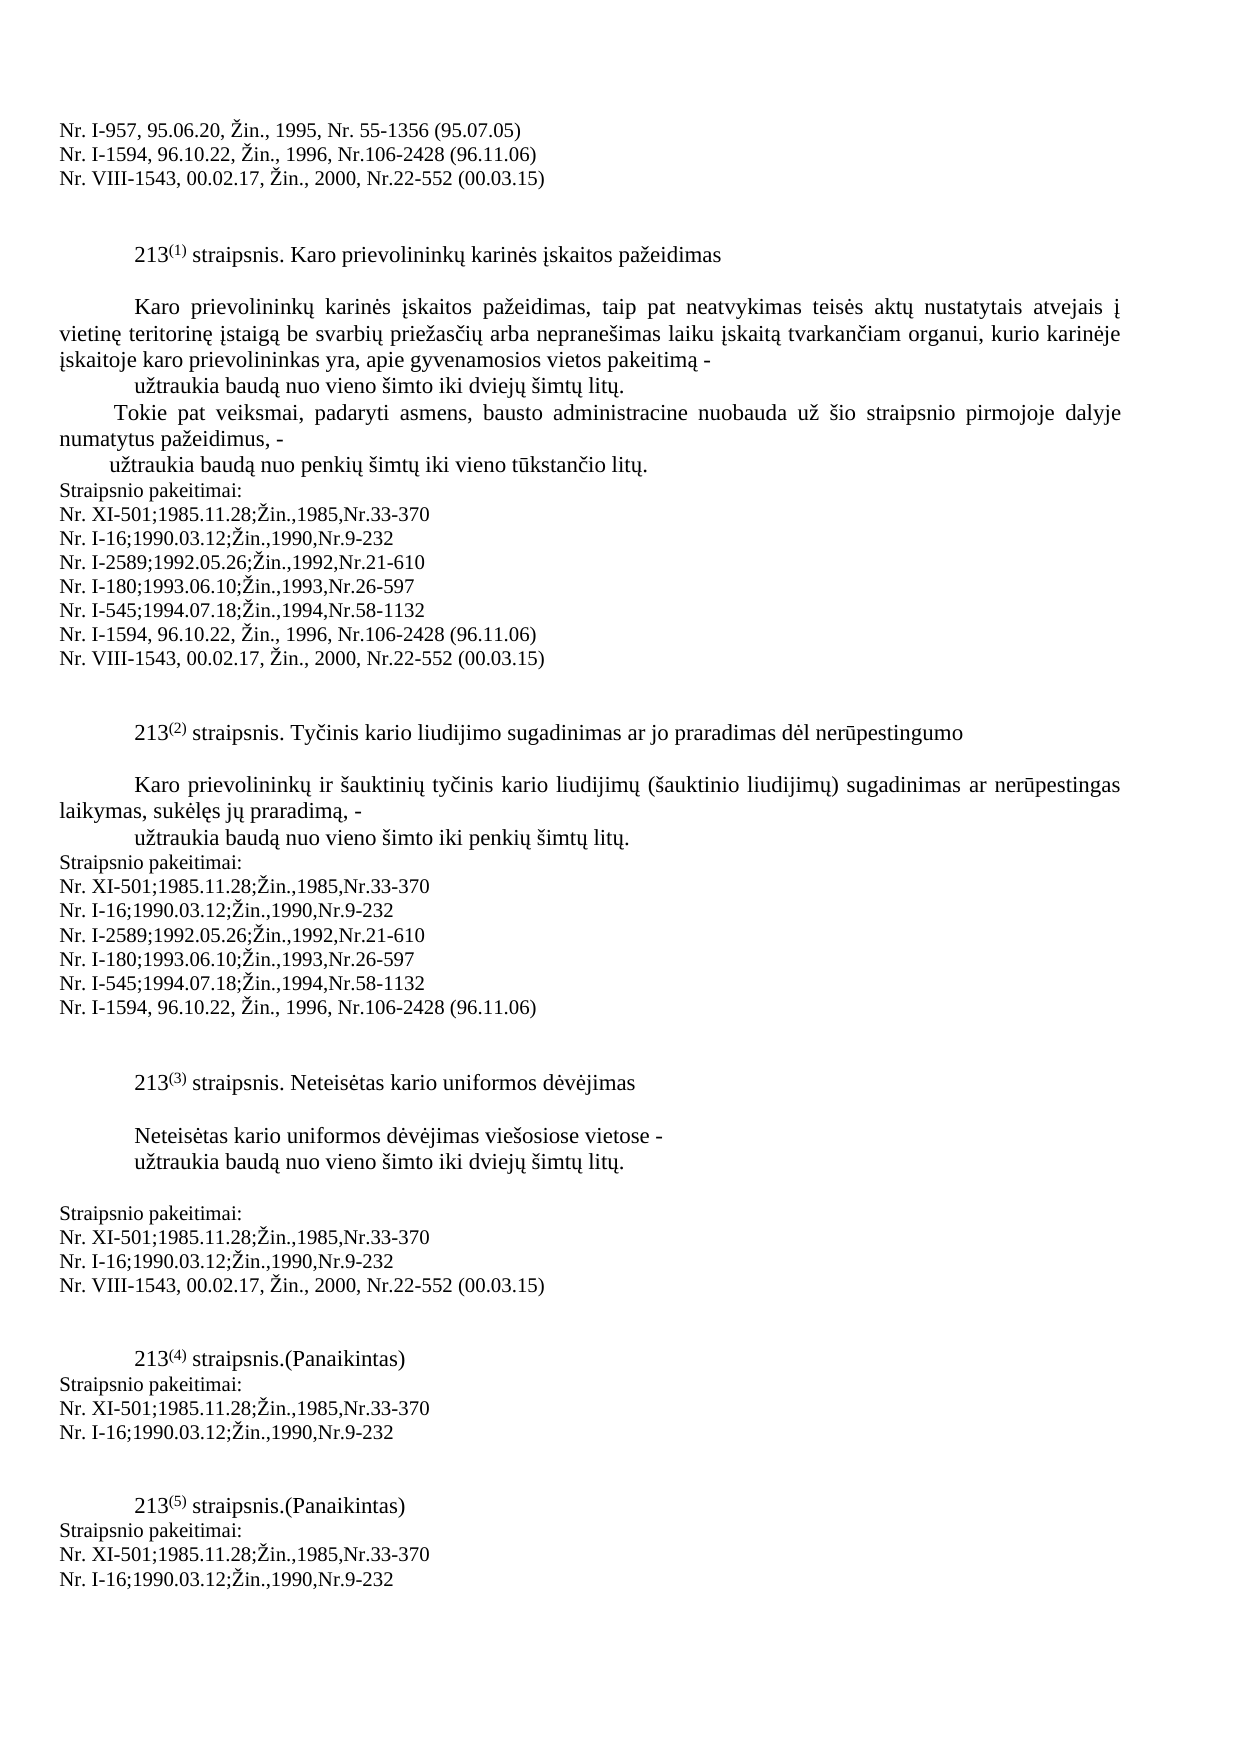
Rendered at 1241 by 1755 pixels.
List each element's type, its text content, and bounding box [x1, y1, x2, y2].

text Nr. XI-501;1985.11.28;Žin.,1985,Nr.33-370 [59, 1542, 1122, 1566]
text užtraukia baudą nuo vieno šimto iki penkių šimtų litų. [59, 824, 1122, 850]
text Nr. I-545;1994.07.18;Žin.,1994,Nr.58-1132 [59, 971, 1122, 995]
text užtraukia baudą nuo vieno šimto iki dviejų šimtų litų. [59, 1148, 1122, 1174]
text 213(4) straipsnis.(Panaikintas) [59, 1345, 1122, 1372]
text Karo prievolininkų karinės įskaitos pažeidimas, taip pat neatvykimas teisės aktų nustatytais atvejais į vietinę teritorinę įstaigą be svarbių priežasčių arba nepranešimas laiku įskaitą tvarkančiam organui, kurio karinėje įskaitoje karo prievolininkas yra, apie gyvenamosios vietos pakeitimą - [59, 293, 1122, 372]
text Nr. I-1594, 96.10.22, Žin., 1996, Nr.106-2428 (96.11.06) [59, 622, 1122, 646]
text Nr. I-2589;1992.05.26;Žin.,1992,Nr.21-610 [59, 550, 1122, 574]
text 213(3) straipsnis. Neteisėtas kario uniformos dėvėjimas [59, 1069, 1122, 1096]
text 213(1) straipsnis. Karo prievolininkų karinės įskaitos pažeidimas [59, 241, 1122, 267]
text Neteisėtas kario uniformos dėvėjimas viešosiose vietose - [59, 1122, 1122, 1148]
text Straipsnio pakeitimai: [59, 478, 1122, 502]
text Nr. I-16;1990.03.12;Žin.,1990,Nr.9-232 [59, 526, 1122, 550]
text Nr. VIII-1543, 00.02.17, Žin., 2000, Nr.22-552 (00.03.15) [59, 1273, 1122, 1297]
text Nr. I-2589;1992.05.26;Žin.,1992,Nr.21-610 [59, 922, 1122, 947]
text Straipsnio pakeitimai: [59, 1201, 1122, 1225]
text Straipsnio pakeitimai: [59, 850, 1122, 874]
text Nr. I-957, 95.06.20, Žin., 1995, Nr. 55-1356 (95.07.05) [59, 118, 1122, 142]
text Nr. XI-501;1985.11.28;Žin.,1985,Nr.33-370 [59, 1396, 1122, 1420]
text Nr. I-545;1994.07.18;Žin.,1994,Nr.58-1132 [59, 598, 1122, 622]
text Nr. I-1594, 96.10.22, Žin., 1996, Nr.106-2428 (96.11.06) [59, 142, 1122, 166]
text Nr. VIII-1543, 00.02.17, Žin., 2000, Nr.22-552 (00.03.15) [59, 166, 1122, 190]
text Nr. XI-501;1985.11.28;Žin.,1985,Nr.33-370 [59, 1225, 1122, 1249]
text Nr. XI-501;1985.11.28;Žin.,1985,Nr.33-370 [59, 502, 1122, 526]
text 213(2) straipsnis. Tyčinis kario liudijimo sugadinimas ar jo praradimas dėl nerūpestingumo [59, 718, 1122, 745]
text užtraukia baudą nuo vieno šimto iki dviejų šimtų litų. [59, 372, 1122, 399]
text Nr. I-16;1990.03.12;Žin.,1990,Nr.9-232 [59, 1420, 1122, 1444]
text Nr. I-180;1993.06.10;Žin.,1993,Nr.26-597 [59, 574, 1122, 598]
text Nr. XI-501;1985.11.28;Žin.,1985,Nr.33-370 [59, 874, 1122, 898]
text Nr. VIII-1543, 00.02.17, Žin., 2000, Nr.22-552 (00.03.15) [59, 646, 1122, 670]
text užtraukia baudą nuo penkių šimtų iki vieno tūkstančio litų. [59, 452, 1122, 478]
text Karo prievolininkų ir šauktinių tyčinis kario liudijimų (šauktinio liudijimų) sugadinimas ar nerūpestingas laikymas, sukėlęs jų praradimą, - [59, 771, 1122, 824]
text Straipsnio pakeitimai: [59, 1372, 1122, 1396]
text 213(5) straipsnis.(Panaikintas) [59, 1492, 1122, 1518]
text Tokie pat veiksmai, padaryti asmens, bausto administracine nuobauda už šio straipsnio pirmojoje dalyje numatytus pažeidimus, - [59, 399, 1122, 452]
text Nr. I-16;1990.03.12;Žin.,1990,Nr.9-232 [59, 1566, 1122, 1591]
text Nr. I-1594, 96.10.22, Žin., 1996, Nr.106-2428 (96.11.06) [59, 995, 1122, 1019]
text Nr. I-16;1990.03.12;Žin.,1990,Nr.9-232 [59, 1249, 1122, 1273]
text Straipsnio pakeitimai: [59, 1518, 1122, 1542]
text Nr. I-16;1990.03.12;Žin.,1990,Nr.9-232 [59, 898, 1122, 922]
text Nr. I-180;1993.06.10;Žin.,1993,Nr.26-597 [59, 947, 1122, 971]
